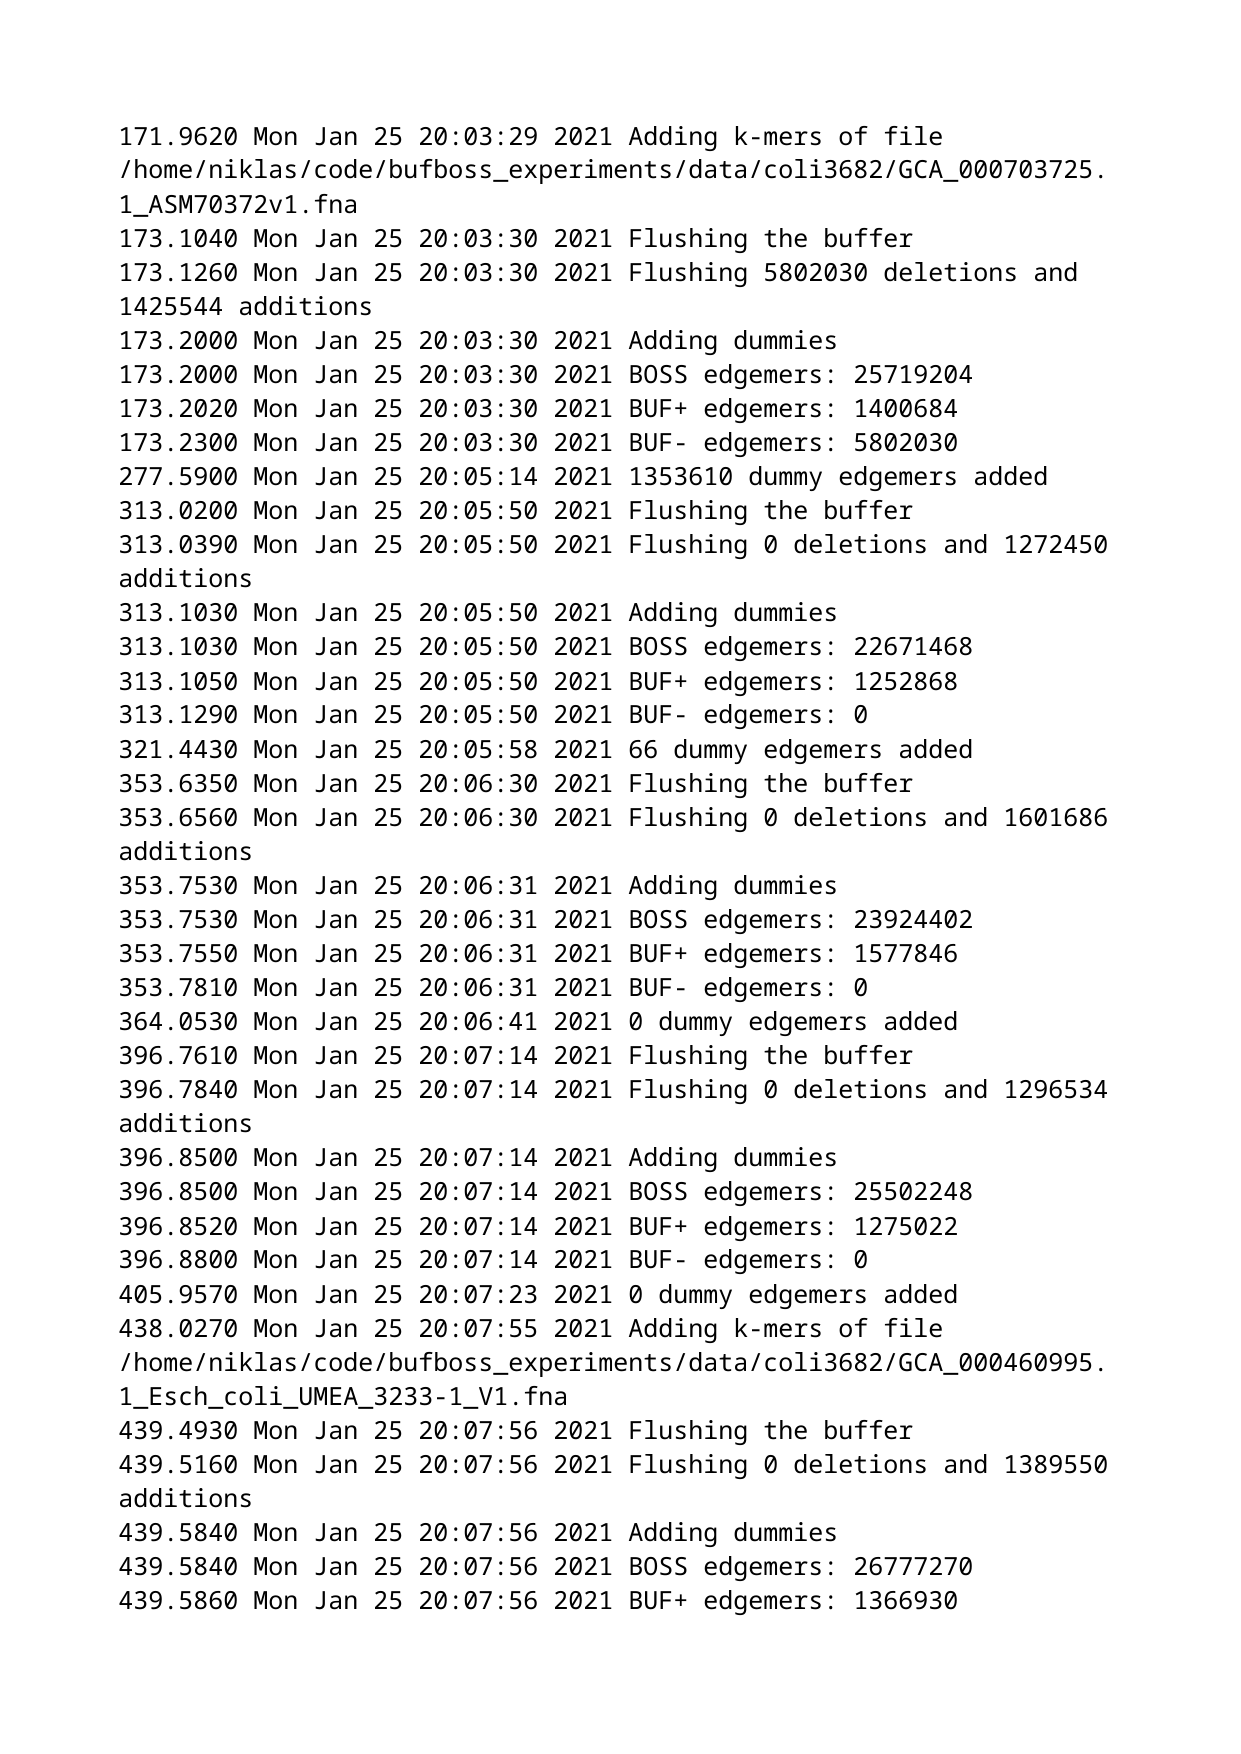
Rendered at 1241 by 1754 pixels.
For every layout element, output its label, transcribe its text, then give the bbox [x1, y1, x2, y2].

text 439.5860 Mon Jan 25 20:07:56 2021 BUF+ edgemers: 1366930 [118, 1583, 1122, 1617]
text 439.5840 Mon Jan 25 20:07:56 2021 BOSS edgemers: 26777270 [118, 1549, 1122, 1583]
text 173.1040 Mon Jan 25 20:03:30 2021 Flushing the buffer [118, 220, 1122, 254]
text 313.1030 Mon Jan 25 20:05:50 2021 Adding dummies [118, 595, 1122, 629]
text 173.2000 Mon Jan 25 20:03:30 2021 BOSS edgemers: 25719204 [118, 357, 1122, 391]
text 353.7530 Mon Jan 25 20:06:31 2021 BOSS edgemers: 23924402 [118, 902, 1122, 936]
text 277.5900 Mon Jan 25 20:05:14 2021 1353610 dummy edgemers added [118, 459, 1122, 493]
text 396.8520 Mon Jan 25 20:07:14 2021 BUF+ edgemers: 1275022 [118, 1208, 1122, 1242]
text 313.1290 Mon Jan 25 20:05:50 2021 BUF- edgemers: 0 [118, 697, 1122, 731]
text 171.9620 Mon Jan 25 20:03:29 2021 Adding k-mers of file /home/niklas/code/bufboss_experiments/data/coli3682/GCA_000703725.1_ASM70372v1.fna [118, 118, 1122, 220]
text 353.6350 Mon Jan 25 20:06:30 2021 Flushing the buffer [118, 765, 1122, 799]
text 353.7810 Mon Jan 25 20:06:31 2021 BUF- edgemers: 0 [118, 970, 1122, 1004]
text 353.7550 Mon Jan 25 20:06:31 2021 BUF+ edgemers: 1577846 [118, 936, 1122, 970]
text 396.7610 Mon Jan 25 20:07:14 2021 Flushing the buffer [118, 1038, 1122, 1072]
text 439.5160 Mon Jan 25 20:07:56 2021 Flushing 0 deletions and 1389550 additions [118, 1447, 1122, 1515]
text 313.0390 Mon Jan 25 20:05:50 2021 Flushing 0 deletions and 1272450 additions [118, 527, 1122, 595]
text 439.4930 Mon Jan 25 20:07:56 2021 Flushing the buffer [118, 1412, 1122, 1447]
text 364.0530 Mon Jan 25 20:06:41 2021 0 dummy edgemers added [118, 1004, 1122, 1038]
text 173.1260 Mon Jan 25 20:03:30 2021 Flushing 5802030 deletions and 1425544 additions [118, 254, 1122, 322]
text 313.1030 Mon Jan 25 20:05:50 2021 BOSS edgemers: 22671468 [118, 629, 1122, 663]
text 321.4430 Mon Jan 25 20:05:58 2021 66 dummy edgemers added [118, 731, 1122, 765]
text 173.2300 Mon Jan 25 20:03:30 2021 BUF- edgemers: 5802030 [118, 425, 1122, 459]
text 396.8500 Mon Jan 25 20:07:14 2021 BOSS edgemers: 25502248 [118, 1174, 1122, 1208]
text 353.7530 Mon Jan 25 20:06:31 2021 Adding dummies [118, 867, 1122, 902]
text 396.8500 Mon Jan 25 20:07:14 2021 Adding dummies [118, 1140, 1122, 1174]
text 396.7840 Mon Jan 25 20:07:14 2021 Flushing 0 deletions and 1296534 additions [118, 1072, 1122, 1140]
text 405.9570 Mon Jan 25 20:07:23 2021 0 dummy edgemers added [118, 1276, 1122, 1310]
text 173.2020 Mon Jan 25 20:03:30 2021 BUF+ edgemers: 1400684 [118, 391, 1122, 425]
text 353.6560 Mon Jan 25 20:06:30 2021 Flushing 0 deletions and 1601686 additions [118, 799, 1122, 867]
text 438.0270 Mon Jan 25 20:07:55 2021 Adding k-mers of file /home/niklas/code/bufboss_experiments/data/coli3682/GCA_000460995.1_Esch_coli_UMEA_3233-1_V1.fna [118, 1310, 1122, 1412]
text 396.8800 Mon Jan 25 20:07:14 2021 BUF- edgemers: 0 [118, 1242, 1122, 1276]
text 173.2000 Mon Jan 25 20:03:30 2021 Adding dummies [118, 322, 1122, 357]
text 313.0200 Mon Jan 25 20:05:50 2021 Flushing the buffer [118, 493, 1122, 527]
text 439.5840 Mon Jan 25 20:07:56 2021 Adding dummies [118, 1515, 1122, 1549]
text 313.1050 Mon Jan 25 20:05:50 2021 BUF+ edgemers: 1252868 [118, 663, 1122, 697]
